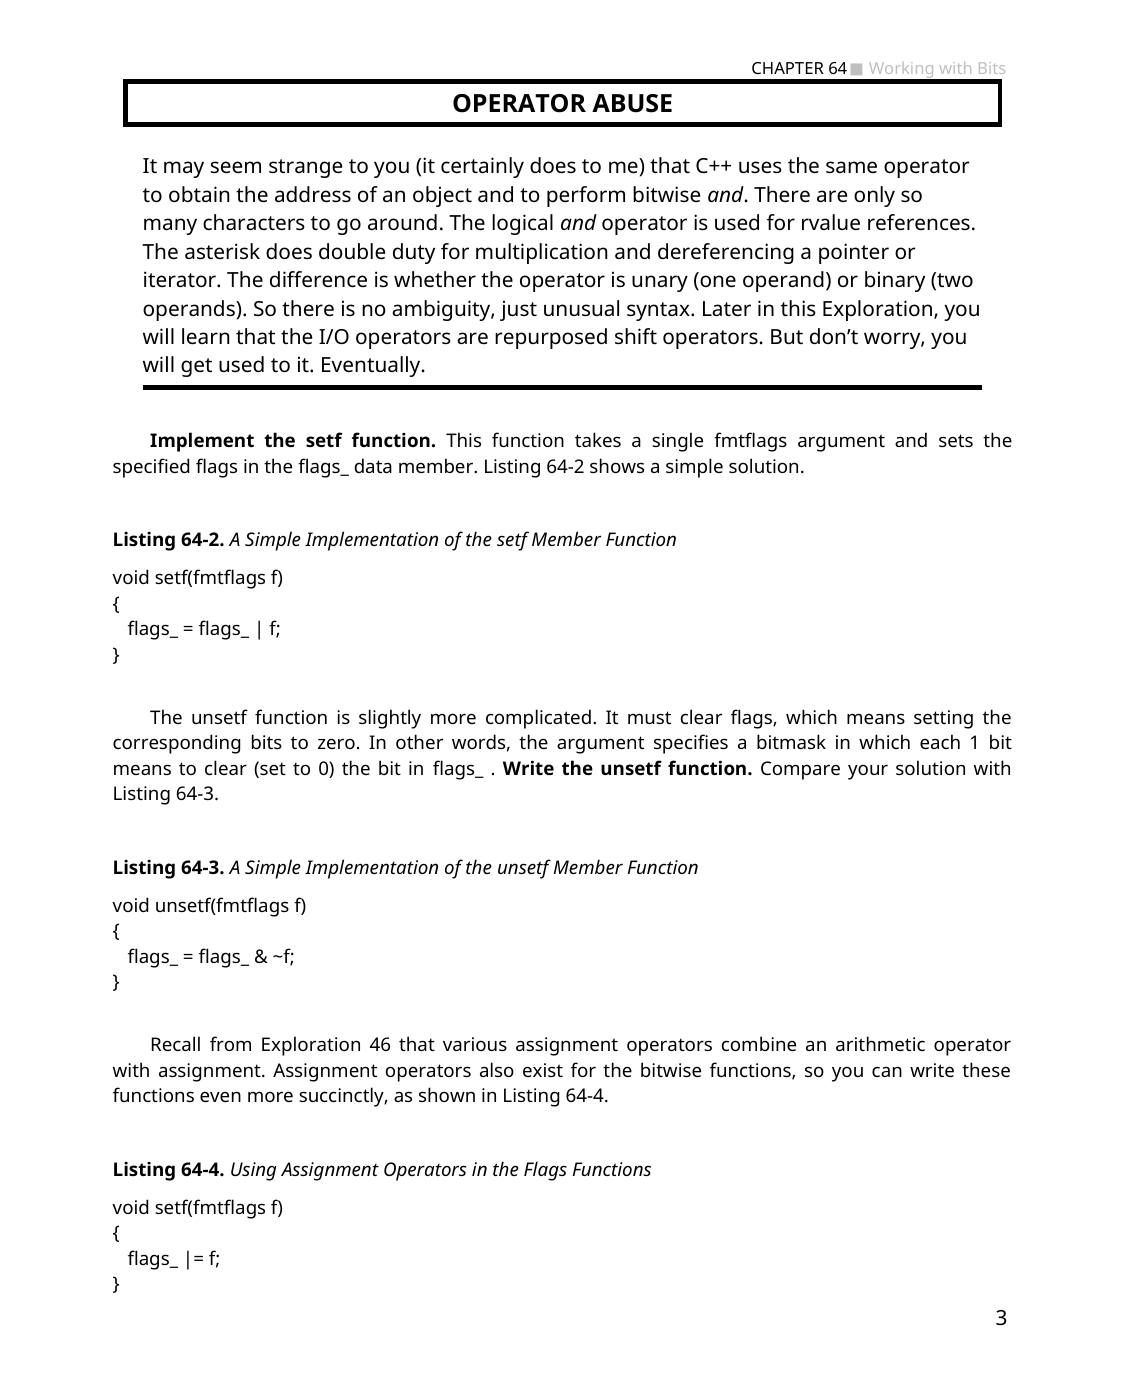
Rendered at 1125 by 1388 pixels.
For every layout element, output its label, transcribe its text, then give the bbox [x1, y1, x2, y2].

text Operator Abuse [128, 84, 998, 122]
text flags_ = flags_ | f; [112, 616, 1012, 641]
text } [112, 1271, 1012, 1296]
text Listing 64-2. A Simple Implementation of the setf Member Function [112, 526, 1012, 552]
text The unsetf function is slightly more complicated. It must clear flags, which means setting the corresponding bits to zero. In other words, the argument specifies a bitmask in which each 1 bit means to clear (set to 0) the bit in flags_ . Write the unsetf function. Compare your solution with Listing 64-3. [112, 704, 1012, 806]
text { [112, 590, 1012, 616]
text { [112, 918, 1012, 943]
text flags_ |= f; [112, 1245, 1012, 1271]
text Listing 64-3. A Simple Implementation of the unsetf Member Function [112, 854, 1012, 879]
text Recall from Exploration 46 that various assignment operators combine an arithmetic operator with assignment. Assignment operators also exist for the bitwise functions, so you can write these functions even more succinctly, as shown in Listing 64-4. [112, 1032, 1012, 1108]
text } [112, 969, 1012, 994]
text Implement the setf function. This function takes a single fmtflags argument and sets the specified flags in the flags_ data member. Listing 64-2 shows a simple solution. [112, 427, 1012, 478]
text { [112, 1220, 1012, 1245]
text void unsetf(fmtflags f) [112, 892, 1012, 918]
text void setf(fmtflags f) [112, 564, 1012, 590]
text Listing 64-4. Using Assignment Operators in the Flags Functions [112, 1156, 1012, 1182]
text } [112, 641, 1012, 667]
text It may seem strange to you (it certainly does to me) that C++ uses the same operator to obtain the address of an object and to perform bitwise and. There are only so many characters to go around. The logical and operator is used for rvalue references. The asterisk does double duty for multiplication and dereferencing a pointer or iterator. The difference is whether the operator is unary (one operand) or binary (two operands). So there is no ambiguity, just unusual syntax. Later in this Exploration, you will learn that the I/O operators are repurposed shift operators. But don’t worry, you will get used to it. Eventually. [142, 152, 982, 390]
text flags_ = flags_ & ~f; [112, 943, 1012, 969]
text void setf(fmtflags f) [112, 1194, 1012, 1220]
